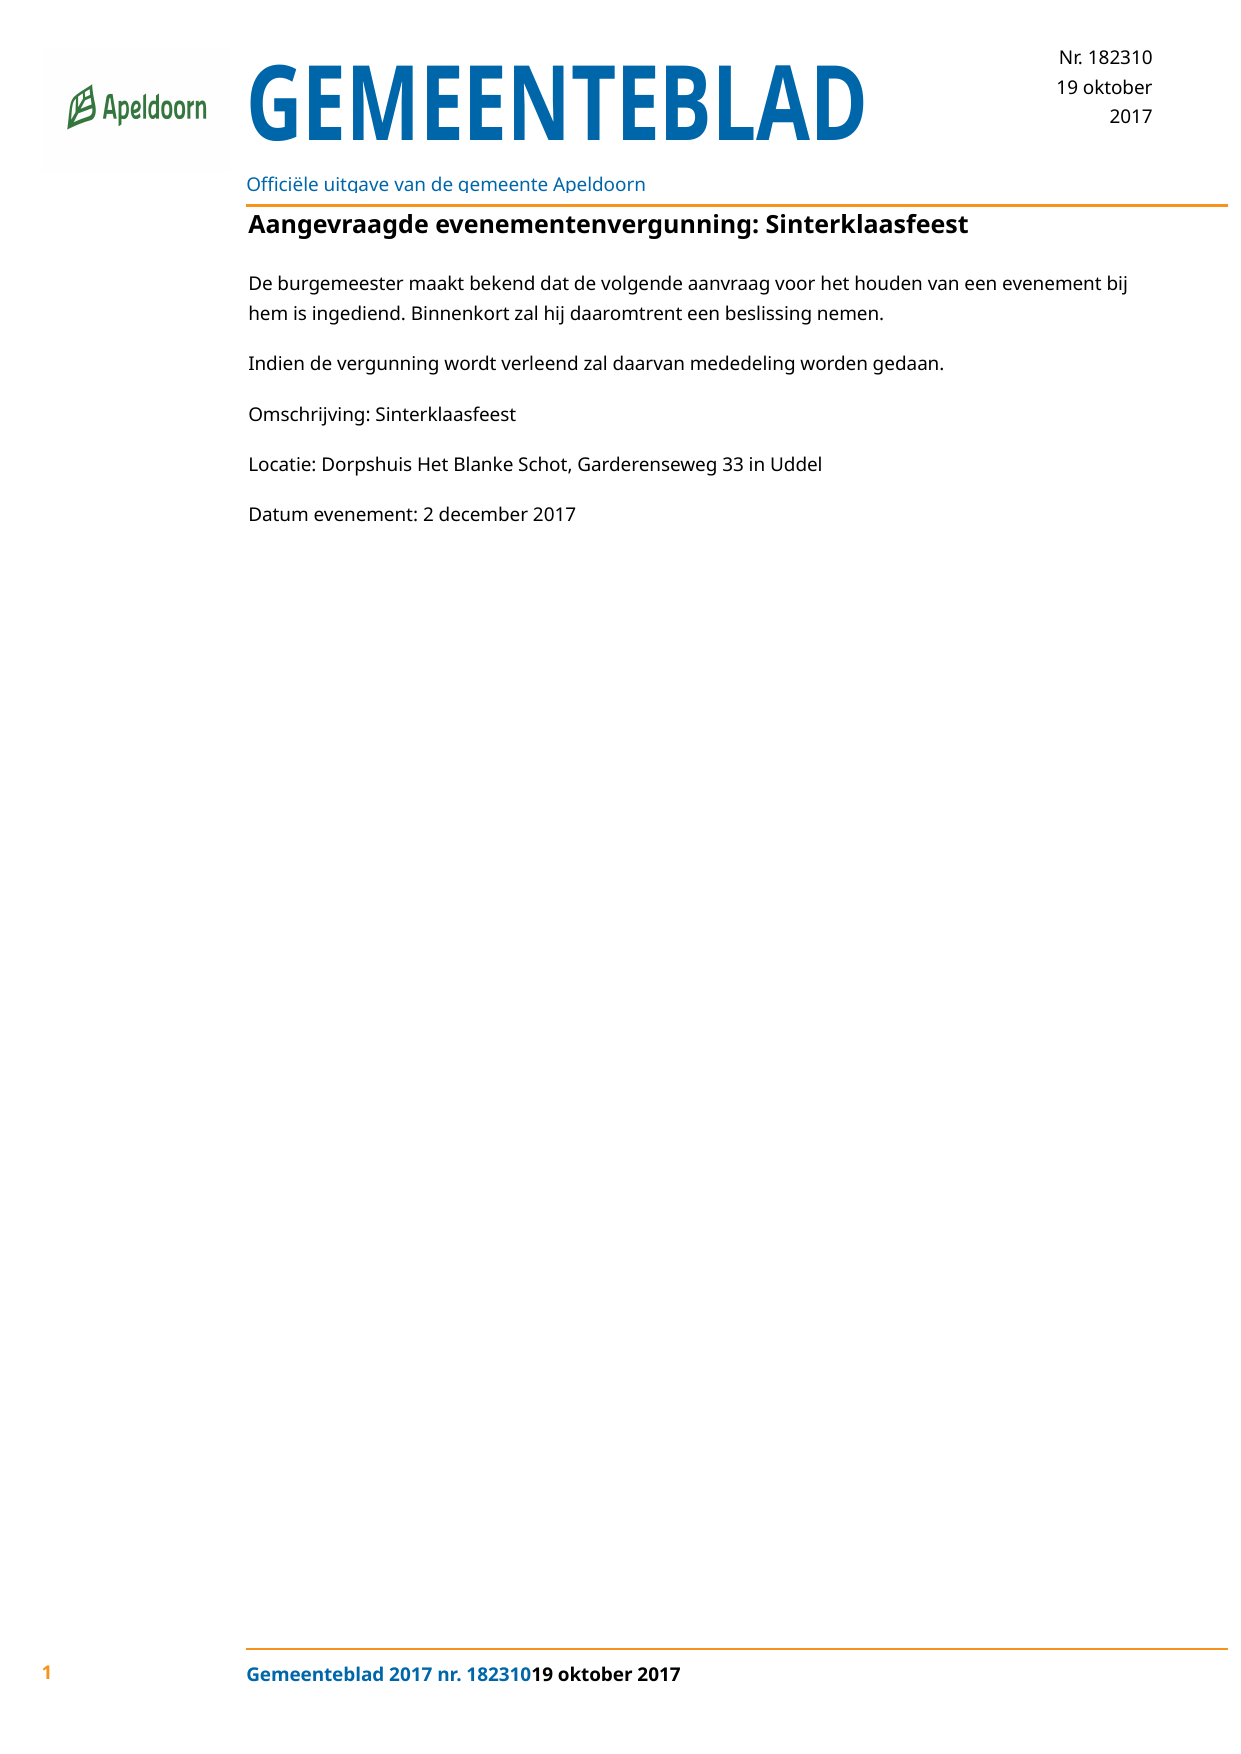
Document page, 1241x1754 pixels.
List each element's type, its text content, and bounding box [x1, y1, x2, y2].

text De burgemeester maakt bekend dat de volgende aanvraag voor het houden van een evenement bij hem is ingediend. Binnenkort zal hij daaromtrent een beslissing nemen. [248, 270, 1152, 326]
picture [41, 47, 231, 172]
text Locatie: Dorpshuis Het Blanke Schot, Garderenseweg 33 in Uddel [248, 451, 1152, 477]
text Datum evenement: 2 december 2017 [248, 502, 1152, 527]
text Aangevraagde evenementenvergunning: Sinterklaasfeest [248, 207, 1152, 241]
text Indien de vergunning wordt verleend zal daarvan mededeling worden gedaan. [248, 350, 1152, 376]
text Omschrijving: Sinterklaasfeest [248, 401, 1152, 426]
